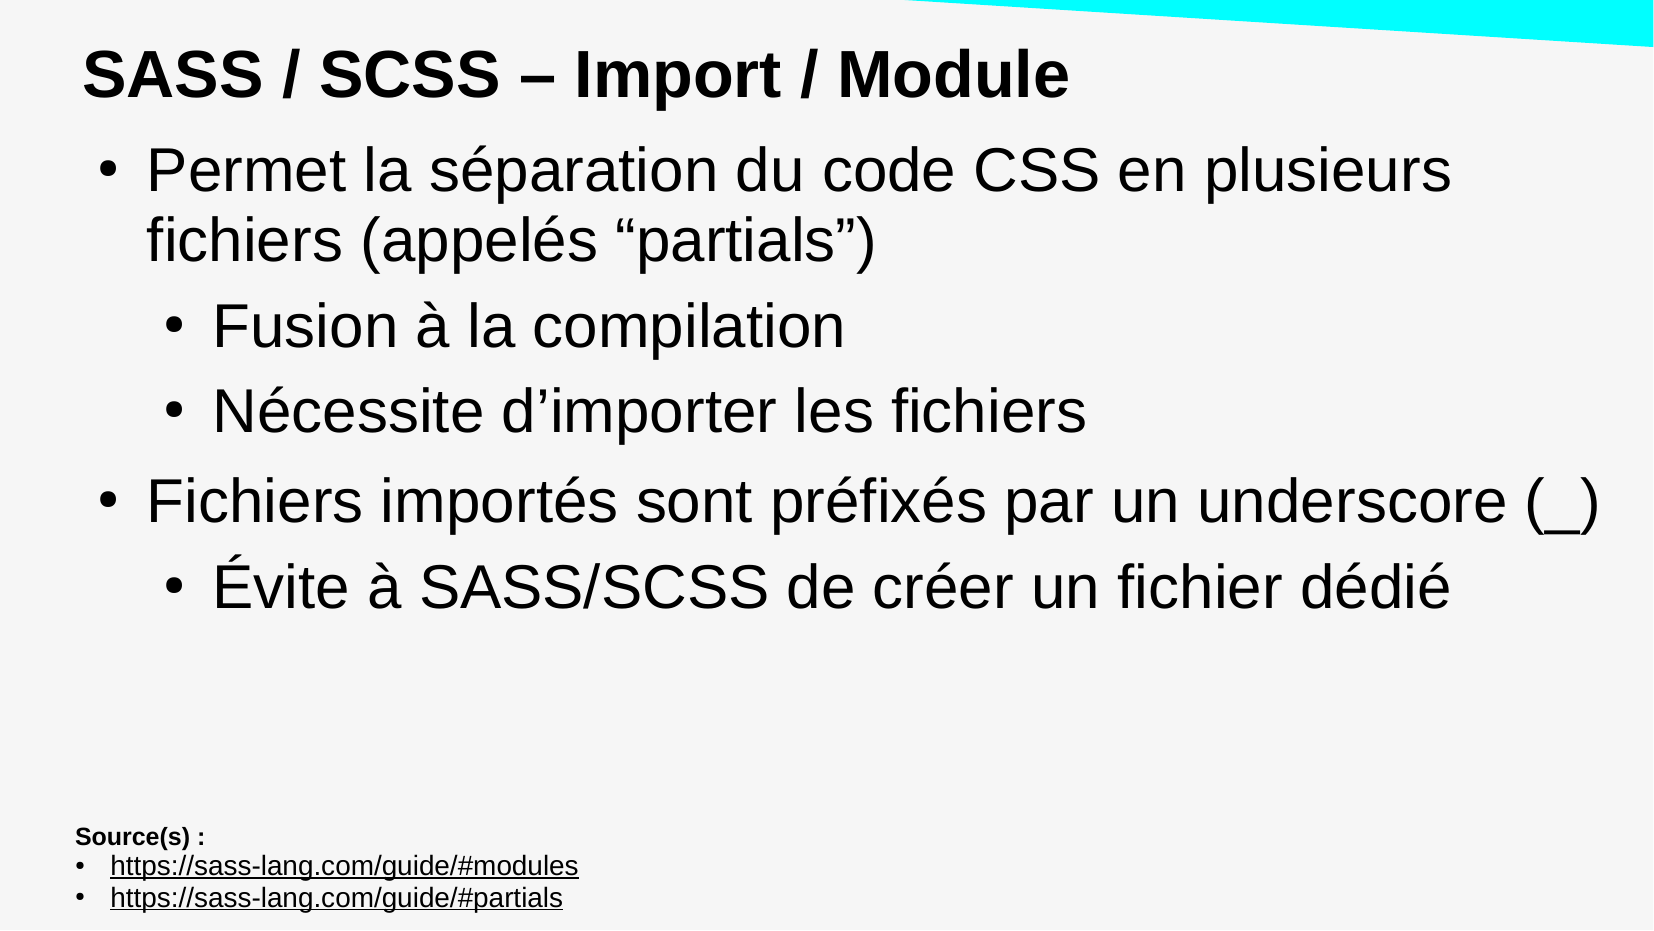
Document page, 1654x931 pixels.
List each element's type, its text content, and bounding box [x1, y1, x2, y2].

title SASS / SCSS – Import / Module [82, 37, 1571, 114]
text_box Source(s) : https://sass-lang.com/guide/#modules https://sass-lang.com/guide/#partials [60, 815, 1546, 929]
list Permet la séparation du code CSS en plusieurs fichiers (appelés “partials”) Fusion à la compilation Nécessite d’importer les fichiers Fichiers importés sont préfixés par un underscore (_) Évite à SASS/SCSS de créer un fichier dédié [80, 135, 1620, 680]
text_box [904, 0, 1654, 48]
